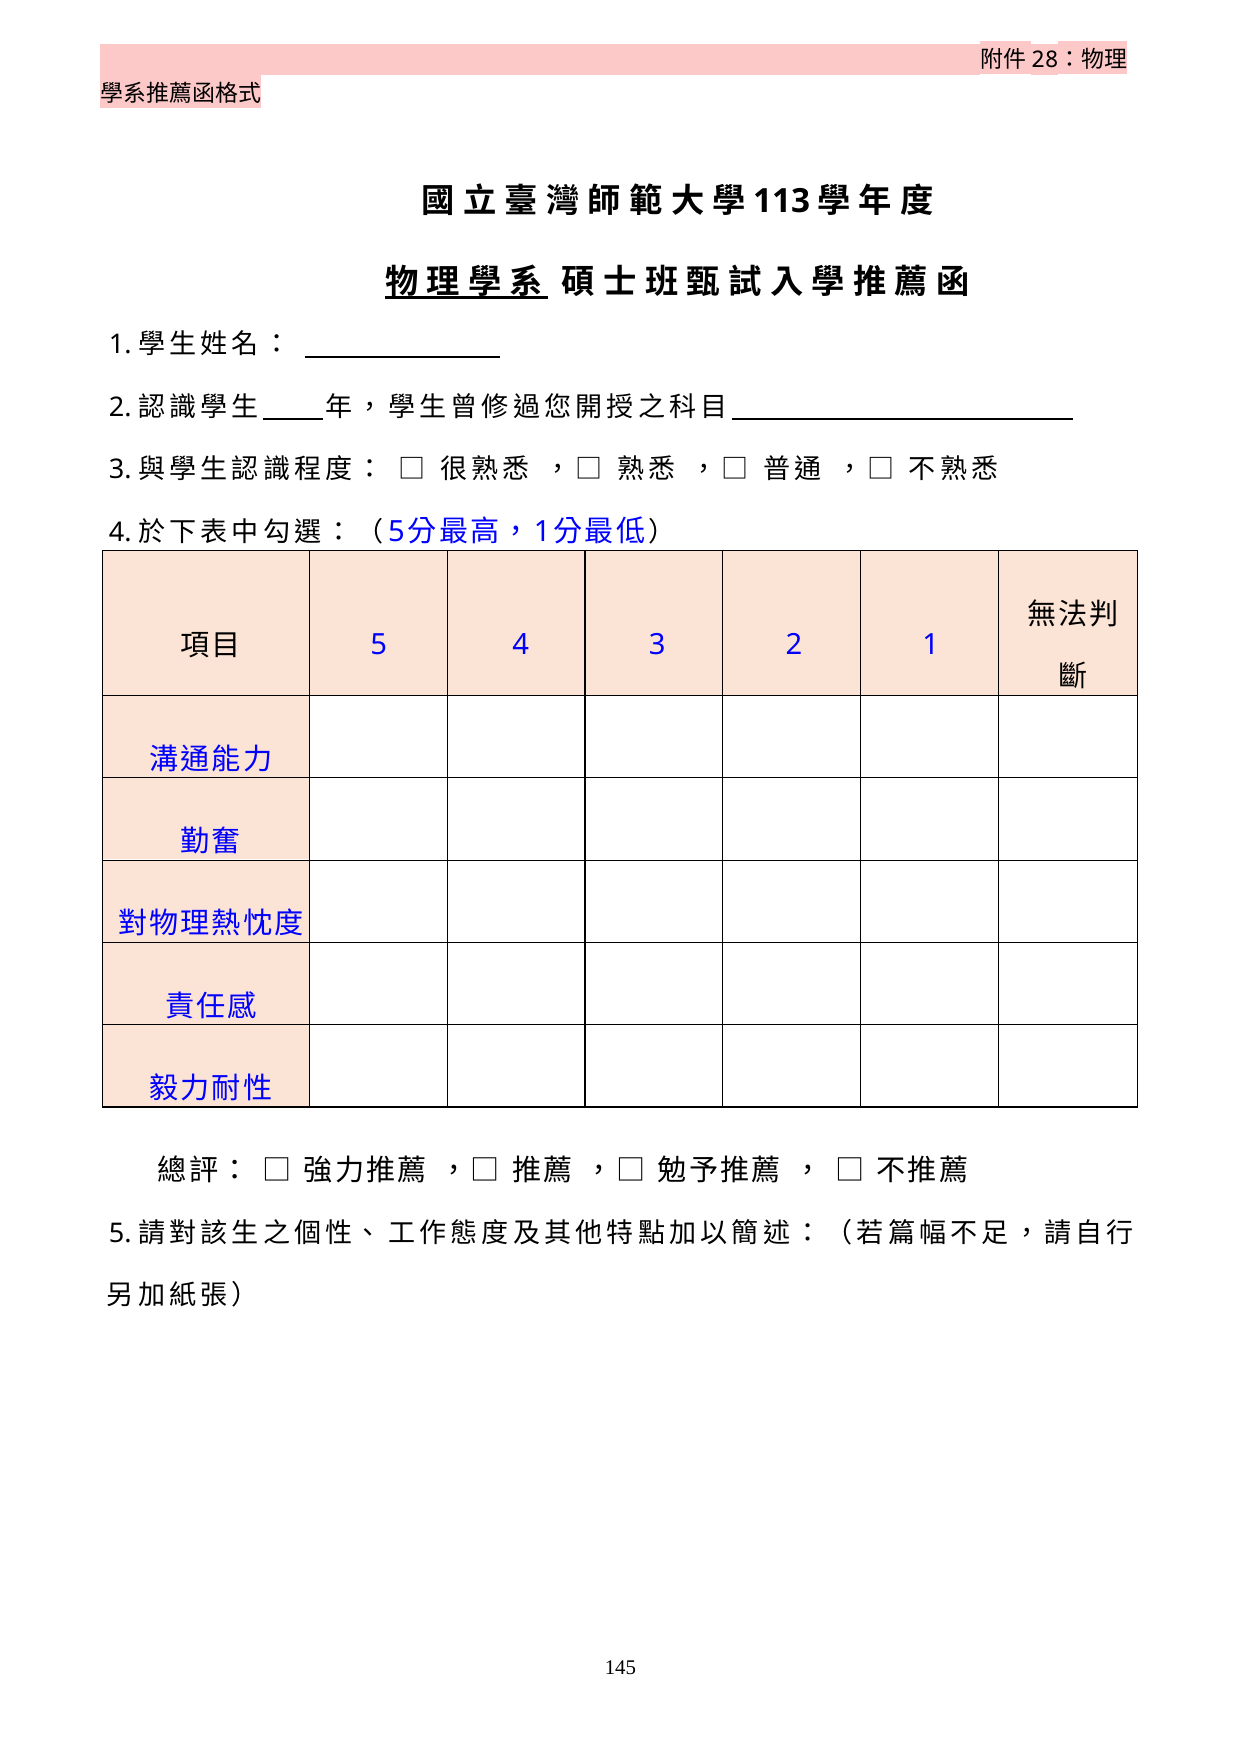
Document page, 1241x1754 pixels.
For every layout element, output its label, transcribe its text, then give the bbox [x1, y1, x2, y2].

text 4.於下表中勾選：（5分最高，1分最低） [104, 488, 1136, 550]
text 總評： □ 強力推薦 ，□ 推薦 ，□ 勉予推薦 ， □ 不推薦 [104, 1126, 1136, 1189]
table_header 4 [448, 551, 584, 695]
table_cell 責任感 [103, 943, 309, 1024]
table_header 1 [861, 551, 998, 695]
table_header 2 [723, 551, 860, 695]
table_cell [723, 778, 860, 859]
table_cell [310, 778, 447, 859]
table_cell [586, 696, 722, 777]
table_cell [999, 943, 1137, 1024]
table_cell [586, 943, 722, 1024]
text 5.請對該生之個性、工作態度及其他特點加以簡述：（若篇幅不足，請自行另加紙張） [104, 1189, 1136, 1314]
table_cell [999, 1025, 1137, 1106]
table_cell [310, 1025, 447, 1106]
table_cell [861, 1025, 998, 1106]
table_cell [586, 778, 722, 859]
table_cell [310, 861, 447, 942]
table_cell 對物理熱忱度 [103, 861, 309, 942]
table_cell [448, 861, 584, 942]
table_header 無法判斷 [999, 551, 1137, 695]
table_cell [310, 943, 447, 1024]
table_cell 毅力耐性 [103, 1025, 309, 1106]
table_cell [310, 696, 447, 777]
table_cell [723, 943, 860, 1024]
table_cell 溝通能力 [103, 696, 309, 777]
table_cell [448, 943, 584, 1024]
table_cell [999, 696, 1137, 777]
table_cell 勤奮 [103, 778, 309, 859]
text 2.認識學生 年，學生曾修過您開授之科目 [104, 363, 1136, 425]
table_cell [448, 696, 584, 777]
table_cell [448, 1025, 584, 1106]
table_header 5 [310, 551, 447, 695]
text 國立臺灣師範大學113學年度 [217, 156, 1136, 219]
table_cell [448, 778, 584, 859]
text 物理學系 碩士班甄試入學推薦函 [217, 238, 1136, 300]
table_cell [586, 861, 722, 942]
table_header 3 [586, 551, 722, 695]
table_cell [861, 778, 998, 859]
table_cell [861, 696, 998, 777]
text 1.學生姓名： [104, 300, 1136, 363]
table_cell [586, 1025, 722, 1106]
table_cell [999, 778, 1137, 859]
table_cell [861, 943, 998, 1024]
table_cell [723, 861, 860, 942]
table_header 項目 [103, 551, 309, 695]
table_cell [999, 861, 1137, 942]
table_cell [723, 696, 860, 777]
table_cell [723, 1025, 860, 1106]
text 3.與學生認識程度： □ 很熟悉 ，□ 熟悉 ，□ 普通 ，□ 不熟悉 [104, 425, 1136, 488]
table_cell [861, 861, 998, 942]
